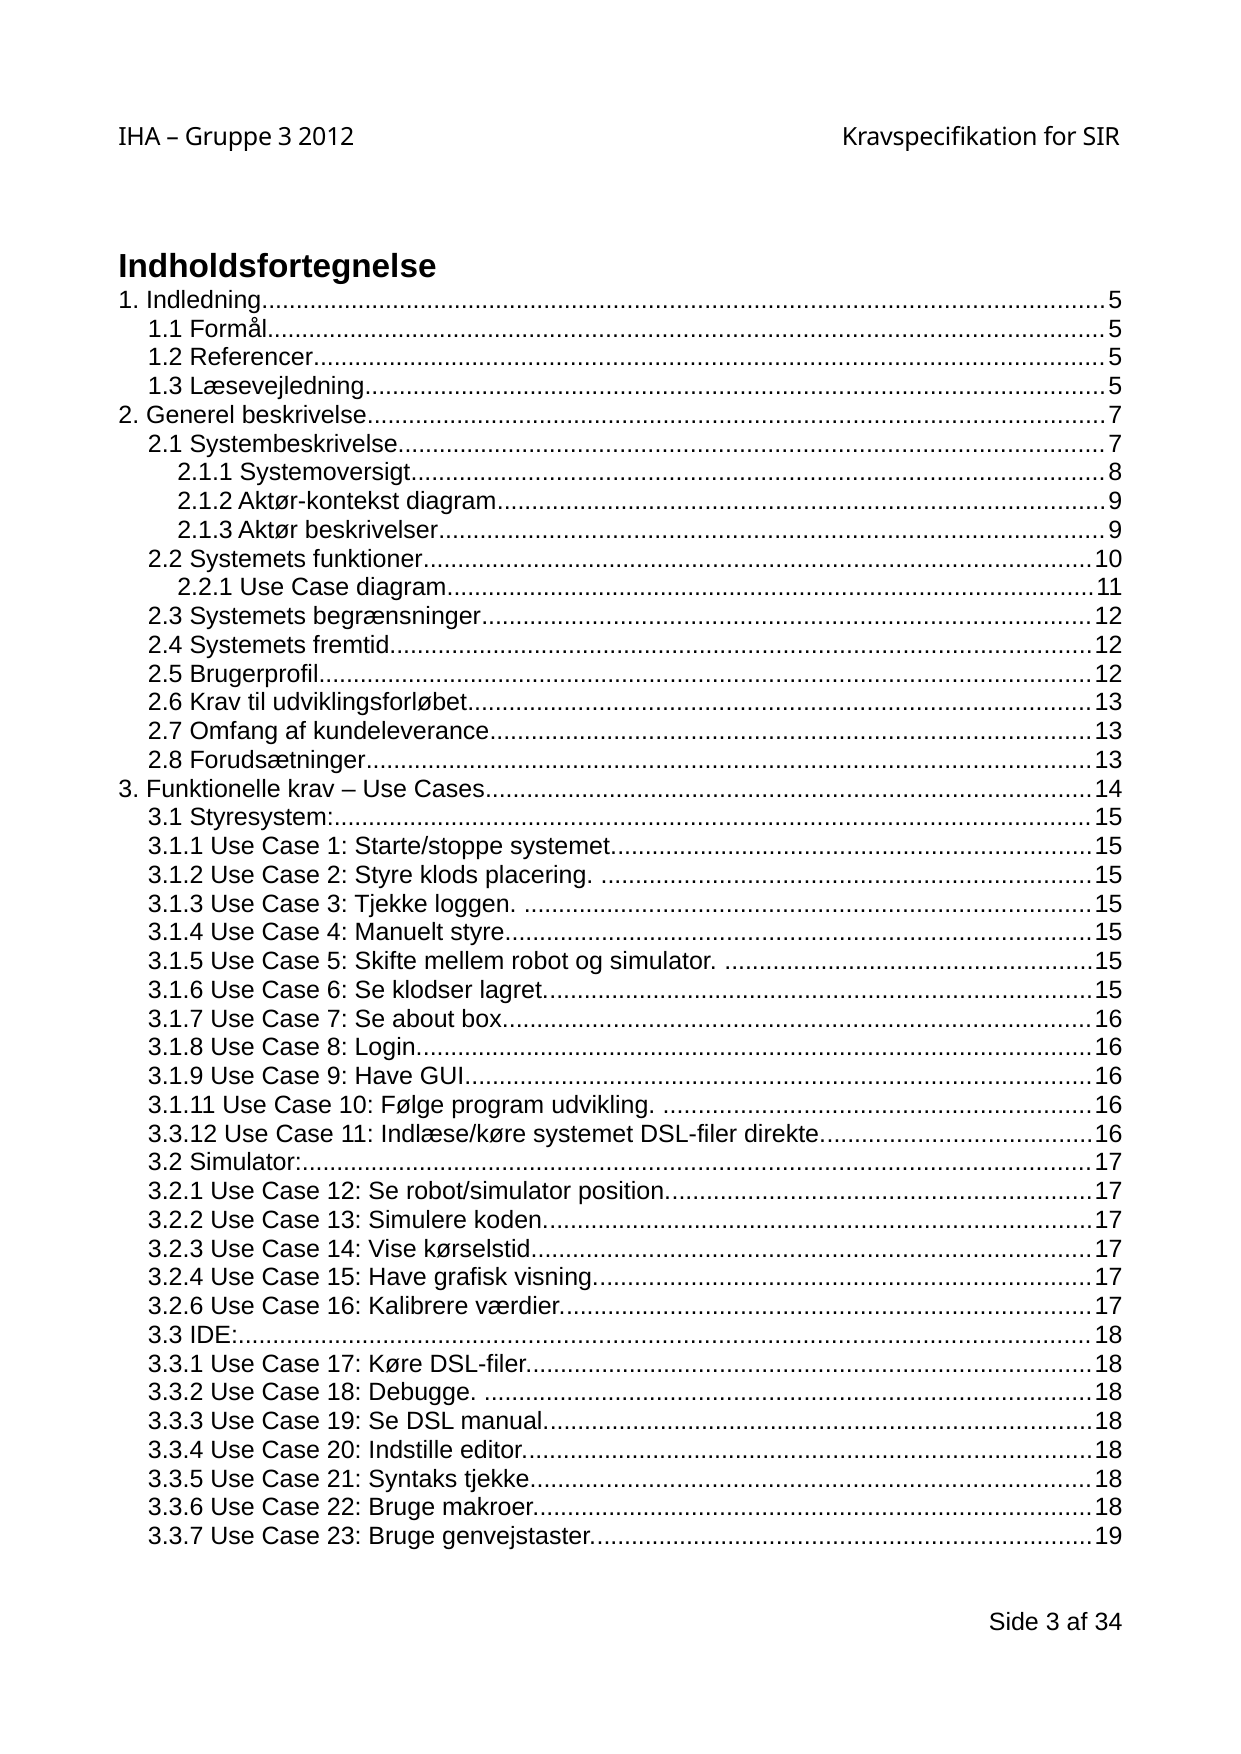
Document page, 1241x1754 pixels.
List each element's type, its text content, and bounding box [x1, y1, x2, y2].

text 3.3.12 Use Case 11: Indlæse/køre systemet DSL-filer direkte. 16 [148, 1118, 1122, 1147]
text 2.6 Krav til udviklingsforløbet 13 [148, 687, 1122, 716]
text 3.3.1 Use Case 17: Køre DSL-filer. 18 [148, 1348, 1122, 1377]
text 3.3.5 Use Case 21: Syntaks tjekke. 18 [148, 1463, 1122, 1492]
text 3.2.6 Use Case 16: Kalibrere værdier. 17 [148, 1291, 1122, 1320]
text 2.1.2 Aktør-kontekst diagram 9 [177, 486, 1122, 515]
text 3.3.6 Use Case 22: Bruge makroer. 18 [148, 1492, 1122, 1521]
text 1. Indledning 5 [118, 285, 1122, 313]
text 3.1.4 Use Case 4: Manuelt styre. 15 [148, 917, 1122, 946]
text 2.5 Brugerprofil 12 [148, 658, 1122, 687]
text 2.1 Systembeskrivelse 7 [148, 428, 1122, 457]
text 3. Funktionelle krav – Use Cases 14 [118, 773, 1122, 802]
text 2.7 Omfang af kundeleverance 13 [148, 716, 1122, 745]
text 3.3.4 Use Case 20: Indstille editor. 18 [148, 1435, 1122, 1463]
text 3.1.11 Use Case 10: Følge program udvikling. 16 [148, 1090, 1122, 1118]
text 3.1.2 Use Case 2: Styre klods placering. 15 [148, 860, 1122, 888]
text 2.8 Forudsætninger 13 [148, 745, 1122, 773]
text 3.2.1 Use Case 12: Se robot/simulator position. 17 [148, 1176, 1122, 1205]
text 3.1 Styresystem: 15 [148, 802, 1122, 831]
text 3.1.5 Use Case 5: Skifte mellem robot og simulator. 15 [148, 946, 1122, 975]
text 1.1 Formål 5 [148, 313, 1122, 342]
text 3.2.4 Use Case 15: Have grafisk visning. 17 [148, 1262, 1122, 1291]
subtitle Indholdsfortegnelse [118, 246, 1122, 285]
text 2.3 Systemets begrænsninger 12 [148, 601, 1122, 630]
text 2.2.1 Use Case diagram 11 [177, 572, 1122, 601]
text 3.1.3 Use Case 3: Tjekke loggen. 15 [148, 888, 1122, 917]
text 3.1.8 Use Case 8: Login. 16 [148, 1032, 1122, 1061]
text 3.1.9 Use Case 9: Have GUI. 16 [148, 1061, 1122, 1090]
text 3.1.1 Use Case 1: Starte/stoppe systemet. 15 [148, 831, 1122, 860]
text 2.1.1 Systemoversigt 8 [177, 457, 1122, 486]
text 3.1.7 Use Case 7: Se about box. 16 [148, 1003, 1122, 1032]
text 2.2 Systemets funktioner 10 [148, 543, 1122, 572]
text 2.1.3 Aktør beskrivelser 9 [177, 515, 1122, 543]
text 3.2.2 Use Case 13: Simulere koden. 17 [148, 1205, 1122, 1233]
text 3.3.2 Use Case 18: Debugge. 18 [148, 1377, 1122, 1406]
text 3.2 Simulator: 17 [148, 1147, 1122, 1176]
text 3.1.6 Use Case 6: Se klodser lagret. 15 [148, 975, 1122, 1003]
text 1.2 Referencer 5 [148, 342, 1122, 371]
text 3.3.7 Use Case 23: Bruge genvejstaster. 19 [148, 1521, 1122, 1550]
text 3.2.3 Use Case 14: Vise kørselstid. 17 [148, 1233, 1122, 1262]
text 3.3.3 Use Case 19: Se DSL manual. 18 [148, 1406, 1122, 1435]
text 1.3 Læsevejledning 5 [148, 371, 1122, 400]
text 3.3 IDE: 18 [148, 1320, 1122, 1348]
text 2.4 Systemets fremtid 12 [148, 630, 1122, 658]
text 2. Generel beskrivelse 7 [118, 400, 1122, 428]
